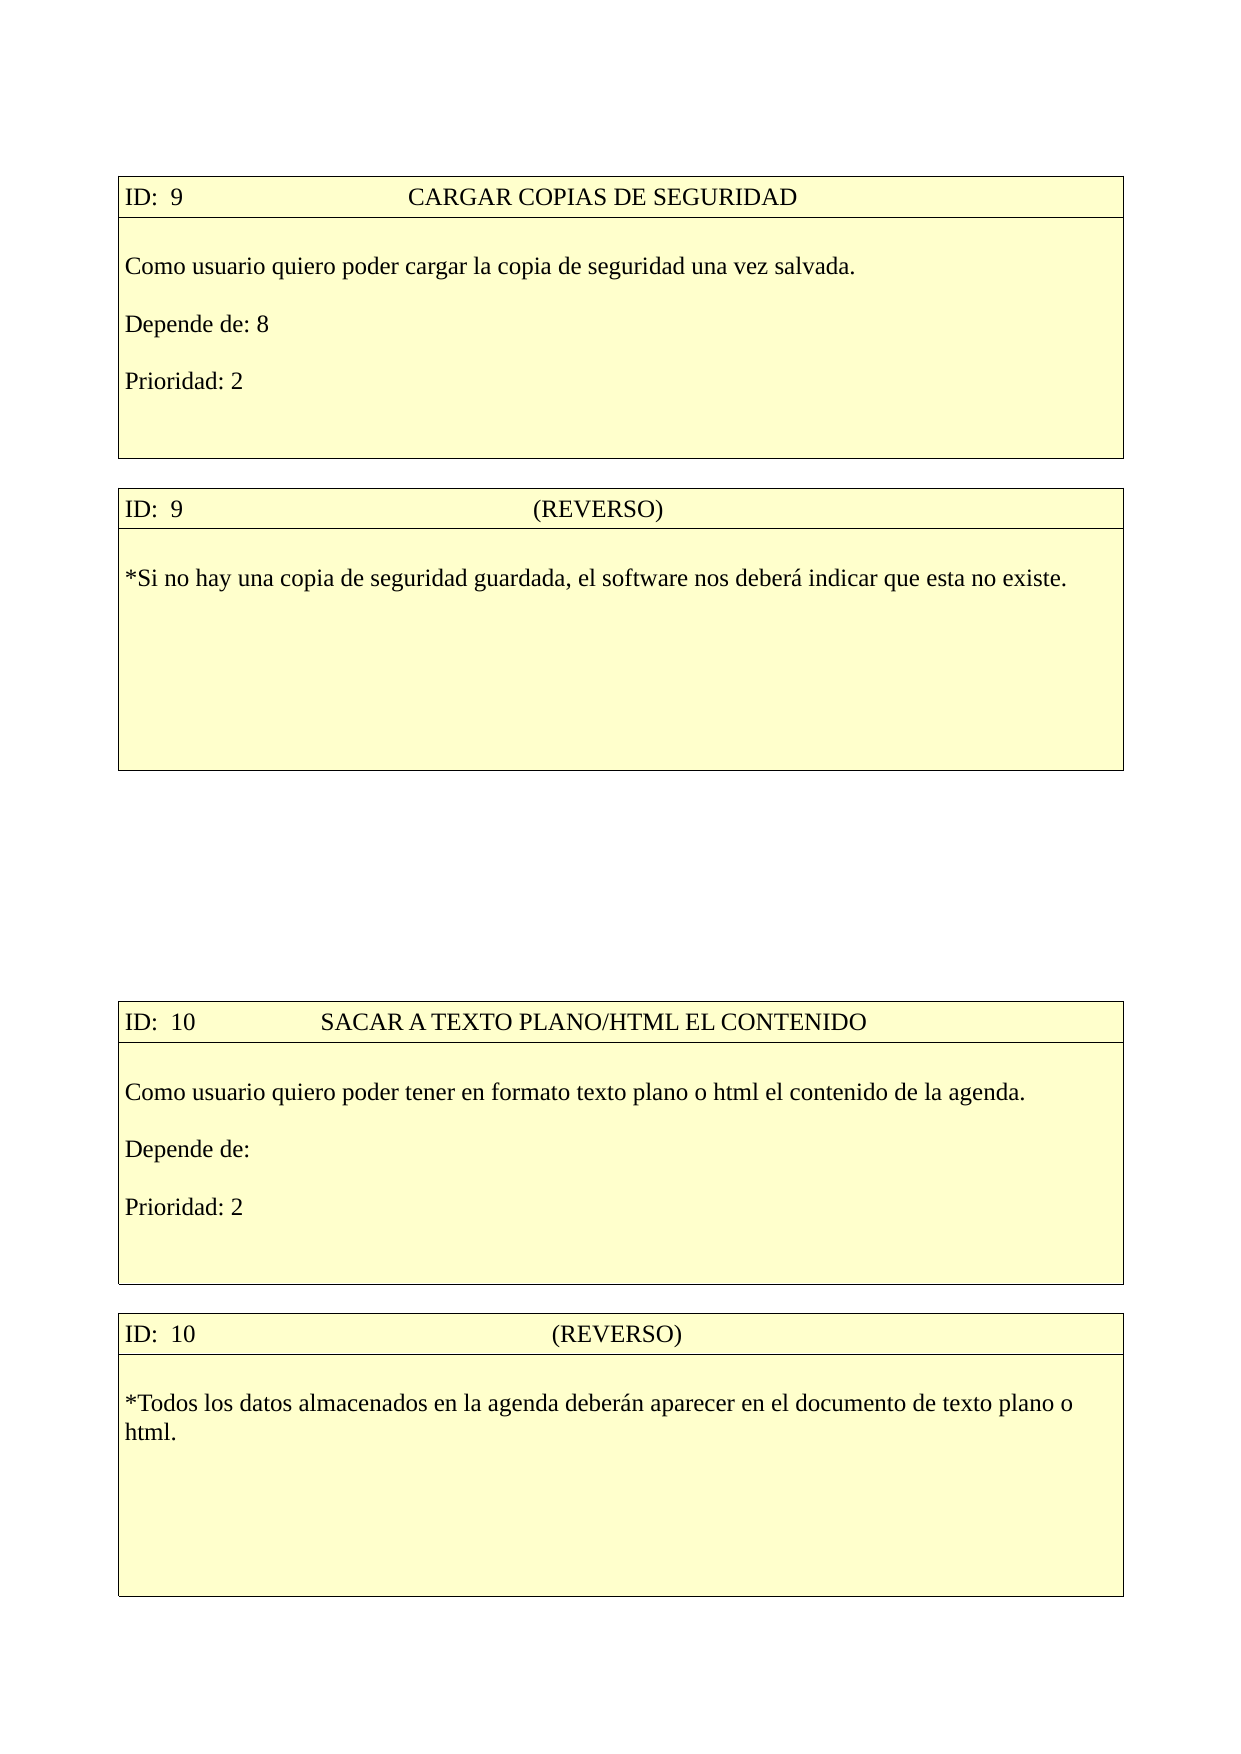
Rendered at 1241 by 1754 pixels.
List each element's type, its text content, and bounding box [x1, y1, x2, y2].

table_header ID: 10 SACAR A TEXTO PLANO/HTML EL CONTENIDO [119, 1002, 1123, 1042]
table_header ID: 10 (REVERSO) [119, 1314, 1123, 1353]
table_cell *Si no hay una copia de seguridad guardada, el software nos deberá indicar que esta no existe. [119, 529, 1123, 770]
table_cell Como usuario quiero poder cargar la copia de seguridad una vez salvada. Depende de: 8 Prioridad: 2 [119, 218, 1123, 458]
table_cell Como usuario quiero poder tener en formato texto plano o html el contenido de la agenda. Depende de: Prioridad: 2 [119, 1043, 1123, 1283]
table_header ID: 9 (REVERSO) [119, 489, 1123, 528]
table_header ID: 9 CARGAR COPIAS DE SEGURIDAD [119, 177, 1123, 216]
table_cell *Todos los datos almacenados en la agenda deberán aparecer en el documento de texto plano o html. [119, 1355, 1123, 1596]
